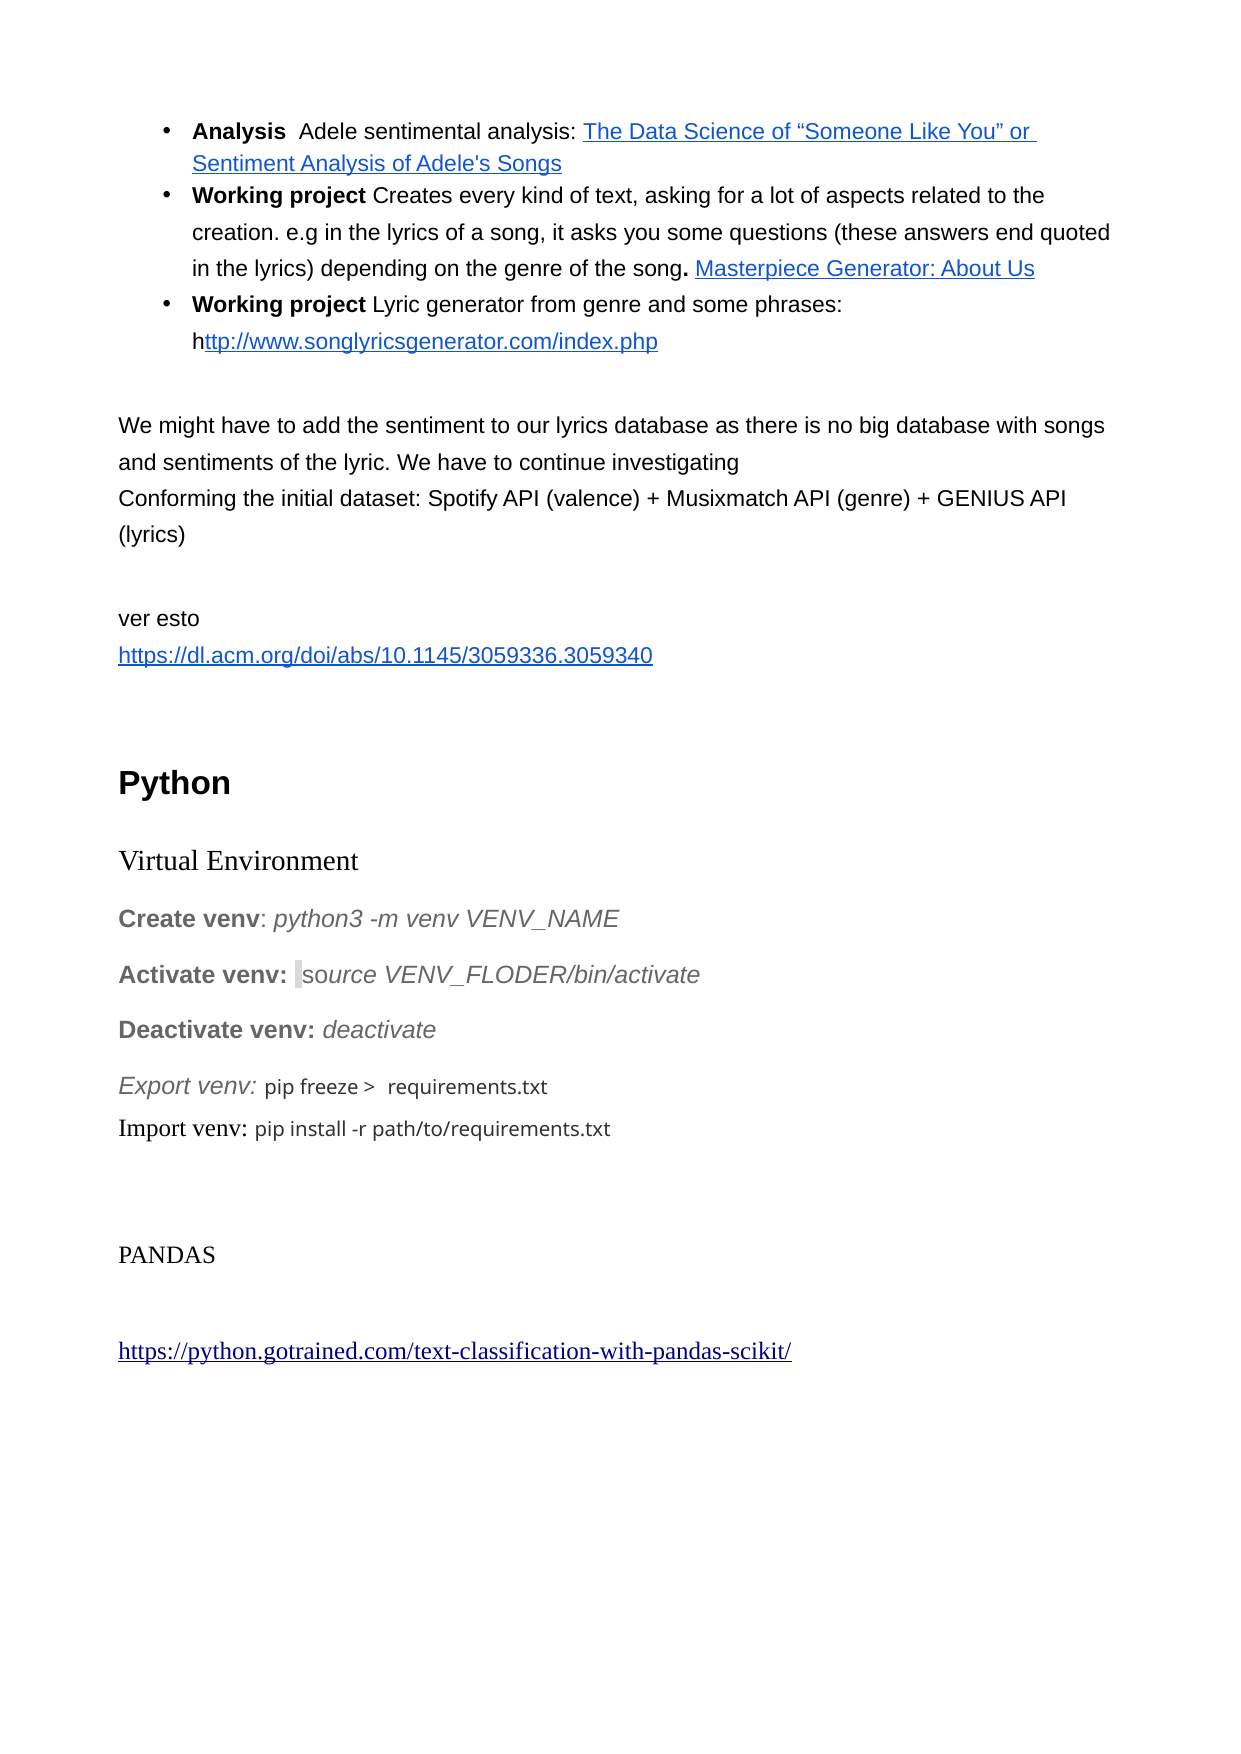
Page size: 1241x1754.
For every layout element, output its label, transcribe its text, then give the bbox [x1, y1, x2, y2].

subtitle Create venv: python3 -m venv VENV_NAME [118, 904, 1122, 932]
text ver esto [118, 605, 1122, 632]
subtitle Export venv: pip freeze > requirements.txt [118, 1071, 1122, 1101]
subtitle Python [118, 763, 1122, 801]
subtitle Virtual Environment [118, 843, 1122, 877]
text Conforming the initial dataset: Spotify API (valence) + Musixmatch API (genre) + GENIUS API (lyrics) [118, 485, 1122, 548]
list Working project Lyric generator from genre and some phrases: http://www.songlyricsgenerator.com/index.php [162, 291, 1122, 354]
subtitle Deactivate venv: deactivate [118, 1015, 1122, 1044]
text Import venv: pip install -r path/to/requirements.txt [118, 1113, 1122, 1142]
text We might have to add the sentiment to our lyrics database as there is no big database with songs and sentiments of the lyric. We have to continue investigating [118, 412, 1122, 475]
text https://python.gotrained.com/text-classification-with-pandas-scikit/ [118, 1336, 1122, 1364]
text PANDAS [118, 1241, 1122, 1269]
text https://dl.acm.org/doi/abs/10.1145/3059336.3059340 [118, 642, 1122, 668]
subtitle Activate venv: source VENV_FLODER/bin/activate [118, 959, 1122, 988]
list Working project Creates every kind of text, asking for a lot of aspects related to the creation. e.g in the lyrics of a song, it asks you some questions (these answers end quoted in the lyrics) depending on the genre of the song. Masterpiece Generator: About Us [162, 182, 1122, 281]
list Analysis Adele sentimental analysis: The Data Science of “Someone Like You” or Sentiment Analysis of Adele's Songs [162, 118, 1122, 177]
